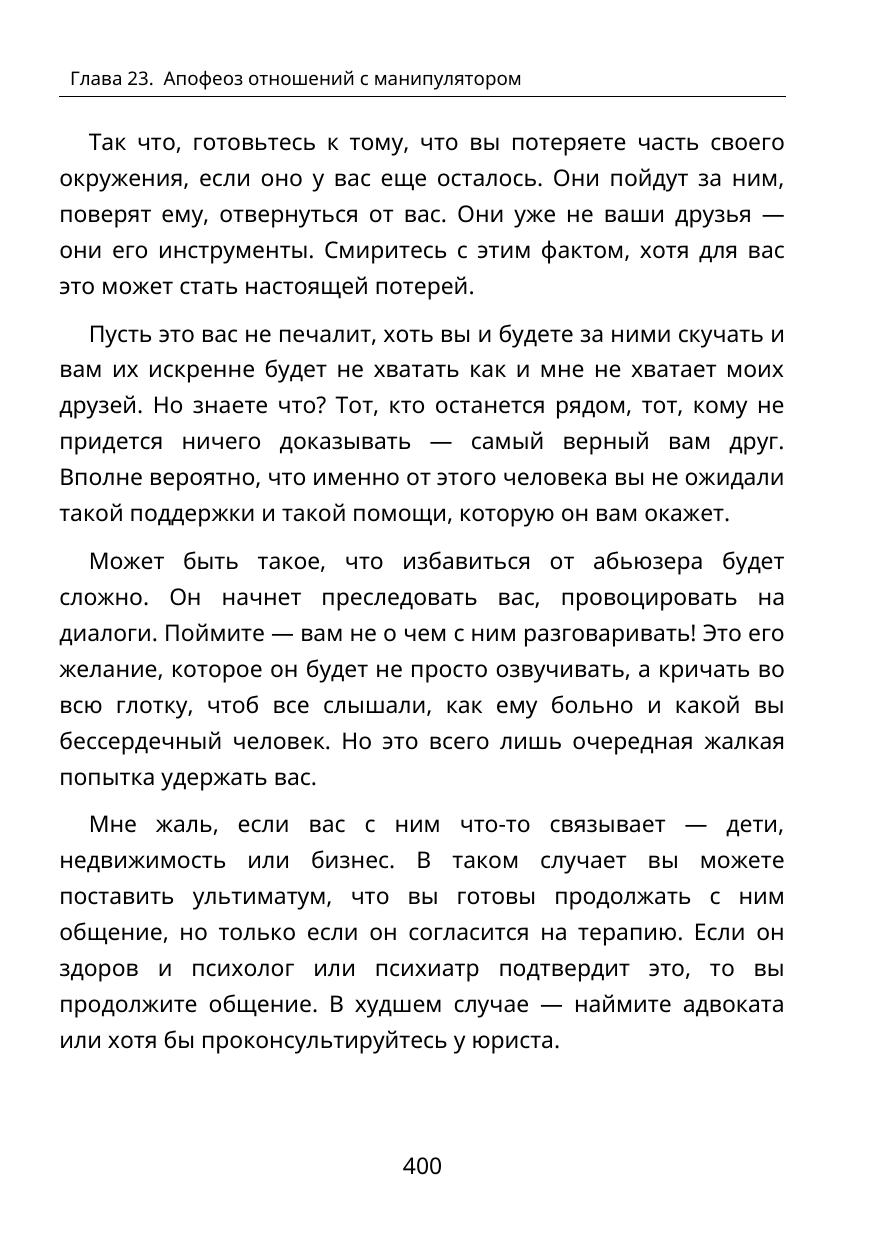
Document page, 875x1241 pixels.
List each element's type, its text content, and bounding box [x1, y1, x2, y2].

text Может быть такое, что избавиться от абьюзера будет сложно. Он начнет преследовать вас, провоцировать на диалоги. Поймите — вам не о чем с ним разговаривать! Это его желание, которое он будет не просто озвучивать, а кричать во всю глотку, чтоб все слышали, как ему больно и какой вы бессердечный человек. Но это всего лишь очередная жалкая попытка удержать вас. [59, 545, 786, 792]
text Мне жаль, если вас с ним что-то связывает — дети, недвижимость или бизнес. В таком случает вы можете поставить ультиматум, что вы готовы продолжать с ним общение, но только если он согласится на терапию. Если он здоров и психолог или психиатр подтвердит это, то вы продолжите общение. В худшем случае — наймите адвоката или хотя бы проконсультируйтесь у юриста. [59, 808, 786, 1055]
text Так что, готовьтесь к тому, что вы потеряете часть своего окружения, если оно у вас еще осталось. Они пойдут за ним, поверят ему, отвернуться от вас. Они уже не ваши друзья — они его инструменты. Смиритесь с этим фактом, хотя для вас это может стать настоящей потерей. [59, 126, 786, 301]
text Пусть это вас не печалит, хоть вы и будете за ними скучать и вам их искренне будет не хватать как и мне не хватает моих друзей. Но знаете что? Тот, кто останется рядом, тот, кому не придется ничего доказывать — самый верный вам друг. Вполне вероятно, что именно от этого человека вы не ожидали такой поддержки и такой помощи, которую он вам окажет. [59, 317, 786, 528]
